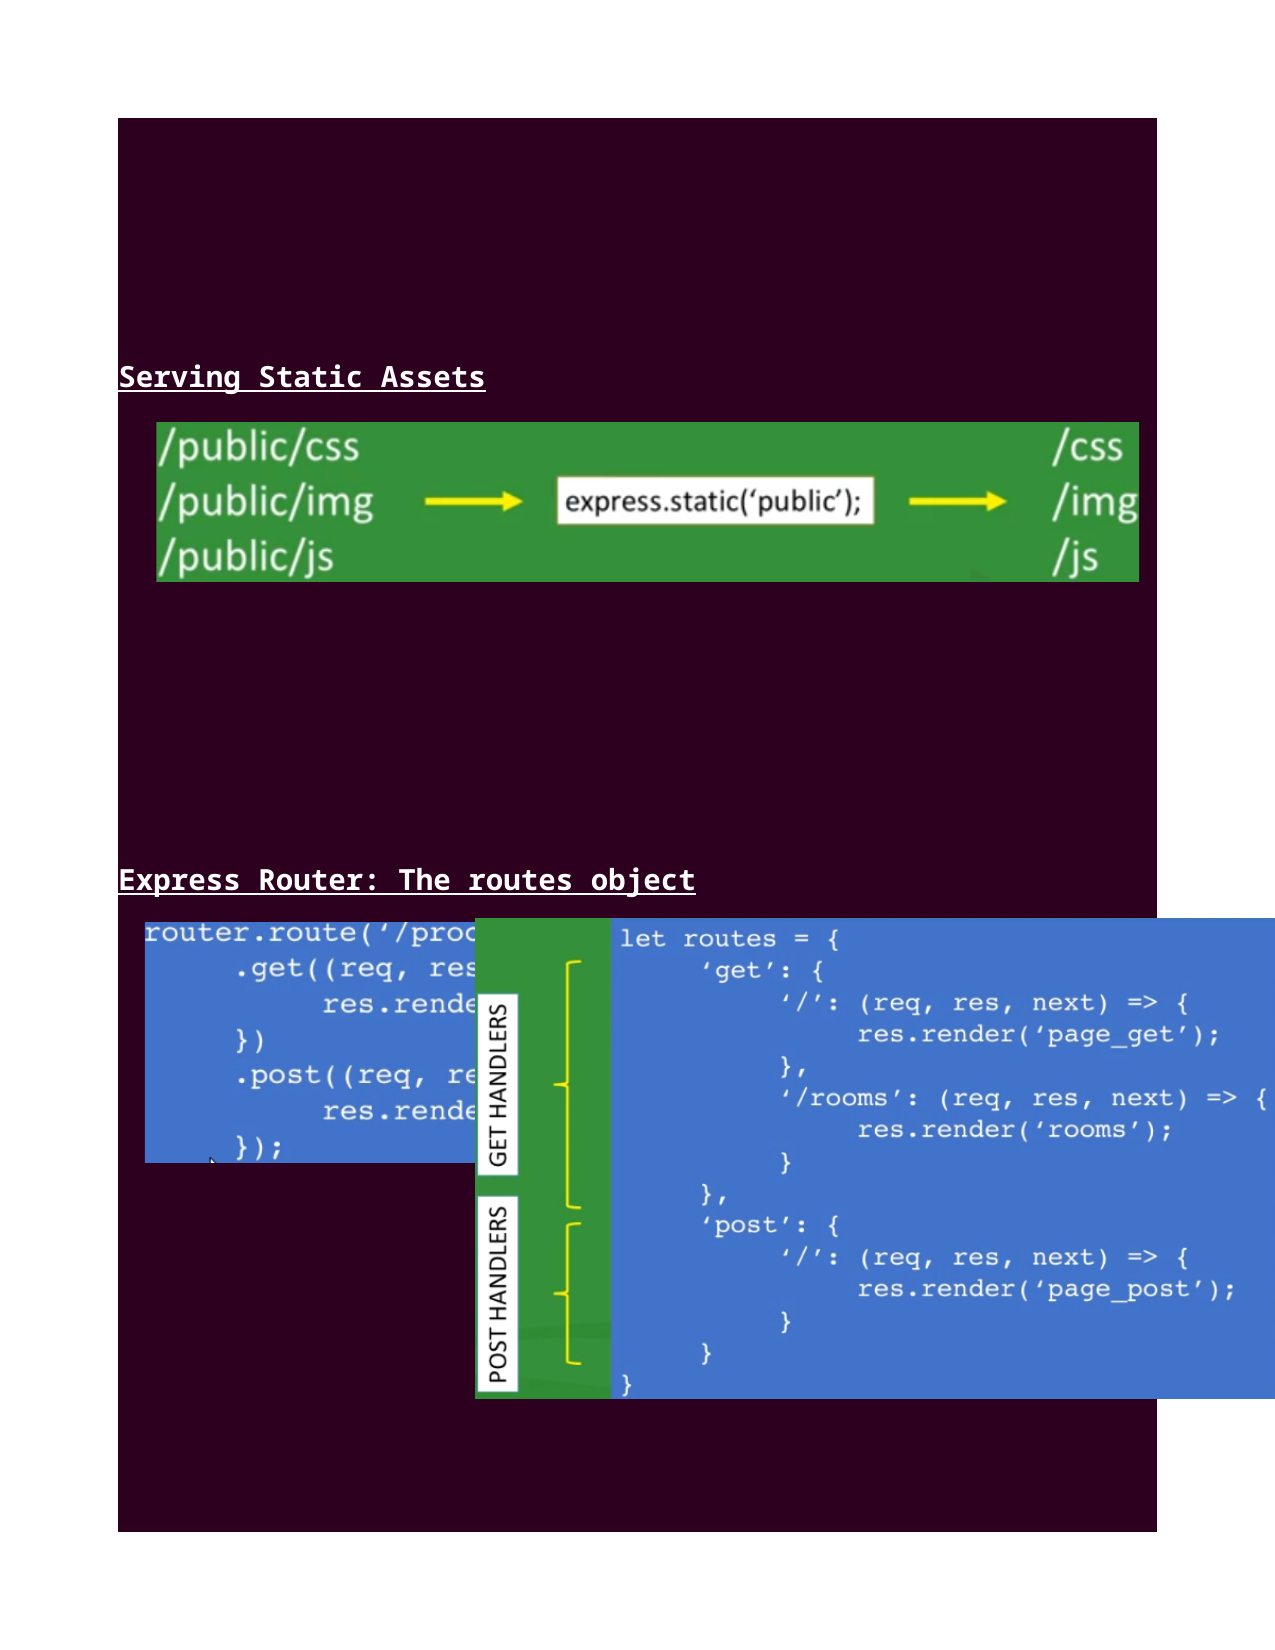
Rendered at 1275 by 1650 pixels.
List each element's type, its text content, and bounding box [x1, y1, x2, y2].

picture [156, 422, 1140, 582]
picture [144, 918, 1275, 1399]
text Serving Static Assets [118, 356, 1157, 396]
text Express Router: The routes object [118, 859, 1157, 899]
